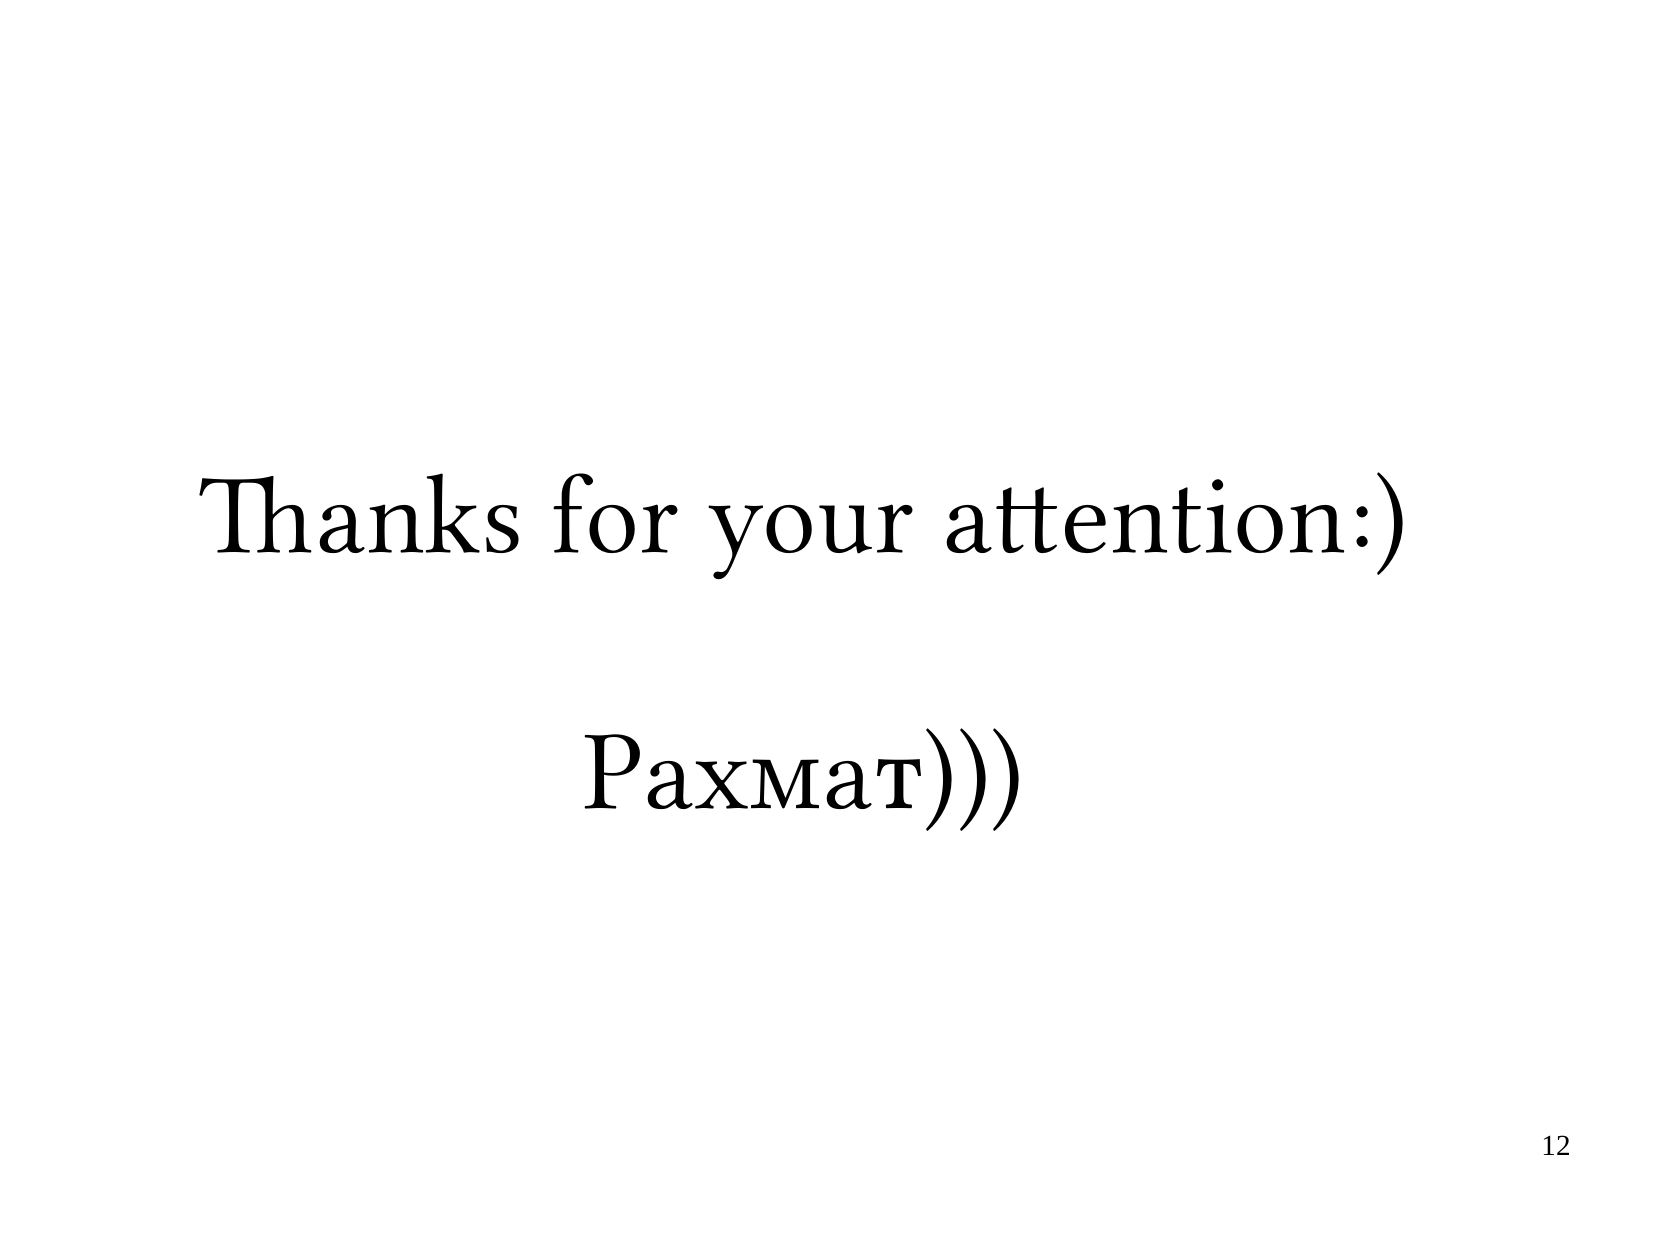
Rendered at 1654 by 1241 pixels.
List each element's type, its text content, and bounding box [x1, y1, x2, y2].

subtitle Thanks for your attention:) Рахмат))) [60, 72, 1549, 1216]
